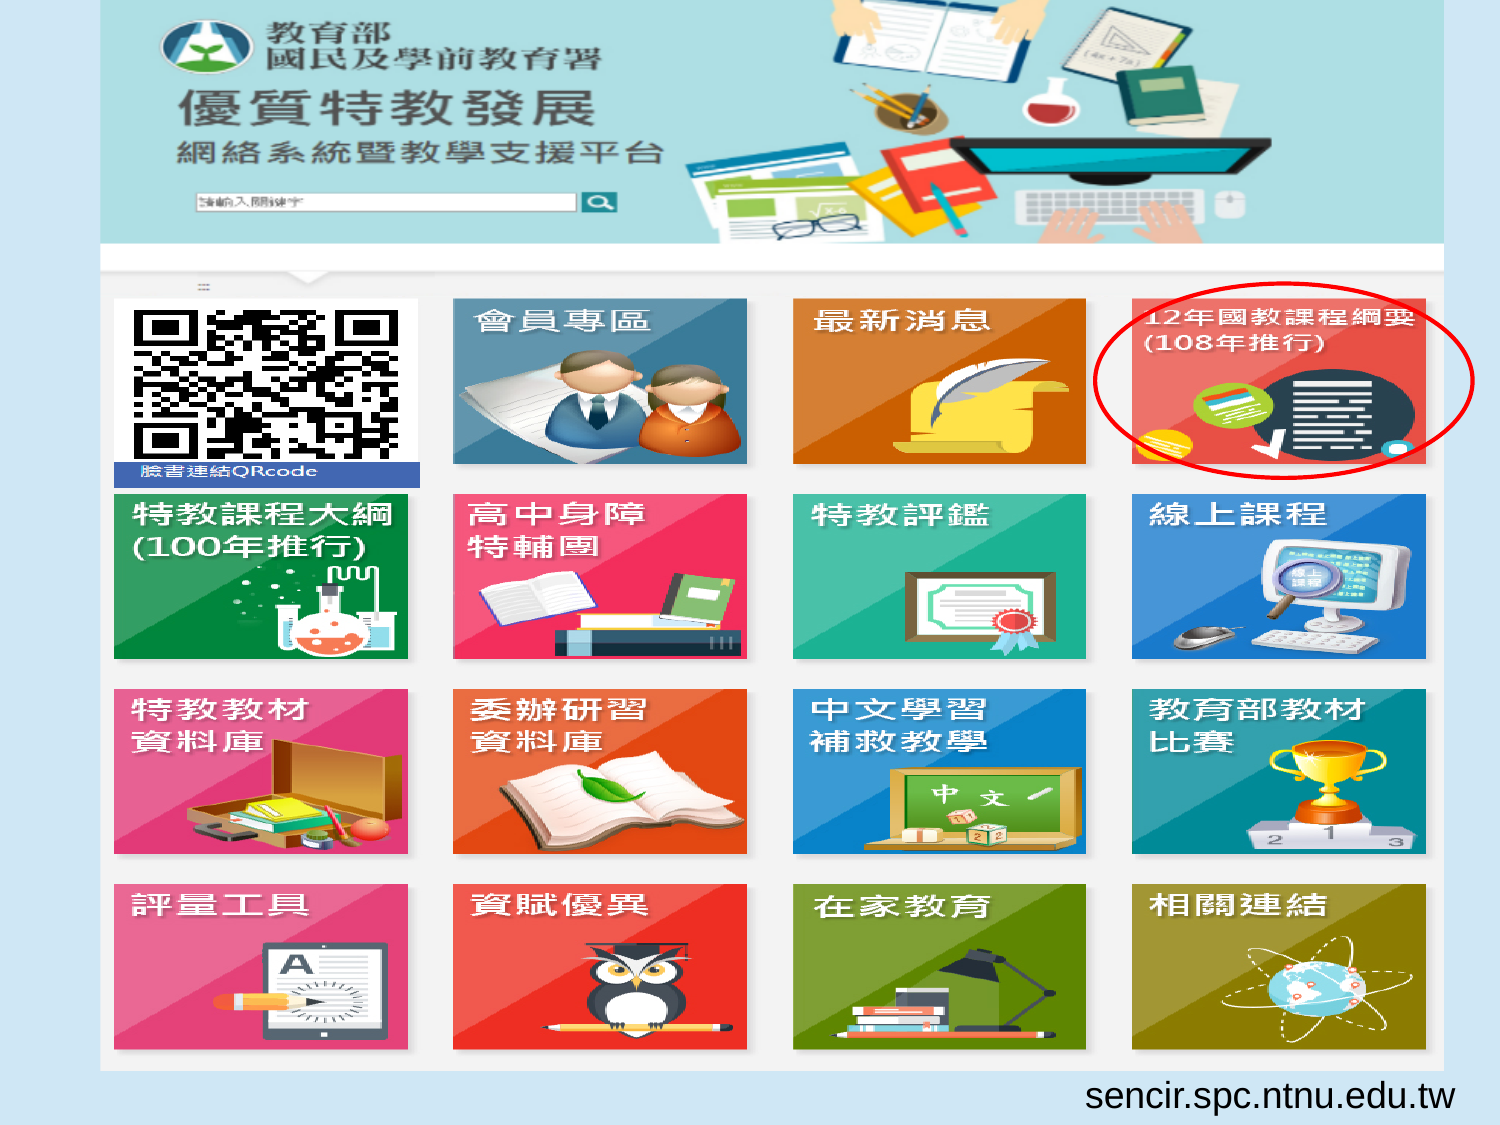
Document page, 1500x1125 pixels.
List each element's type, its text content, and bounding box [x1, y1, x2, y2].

picture [1098, 286, 1444, 475]
text_box sencir.spc.ntnu.edu.tw [1070, 1064, 1471, 1124]
picture [100, 0, 1444, 1071]
